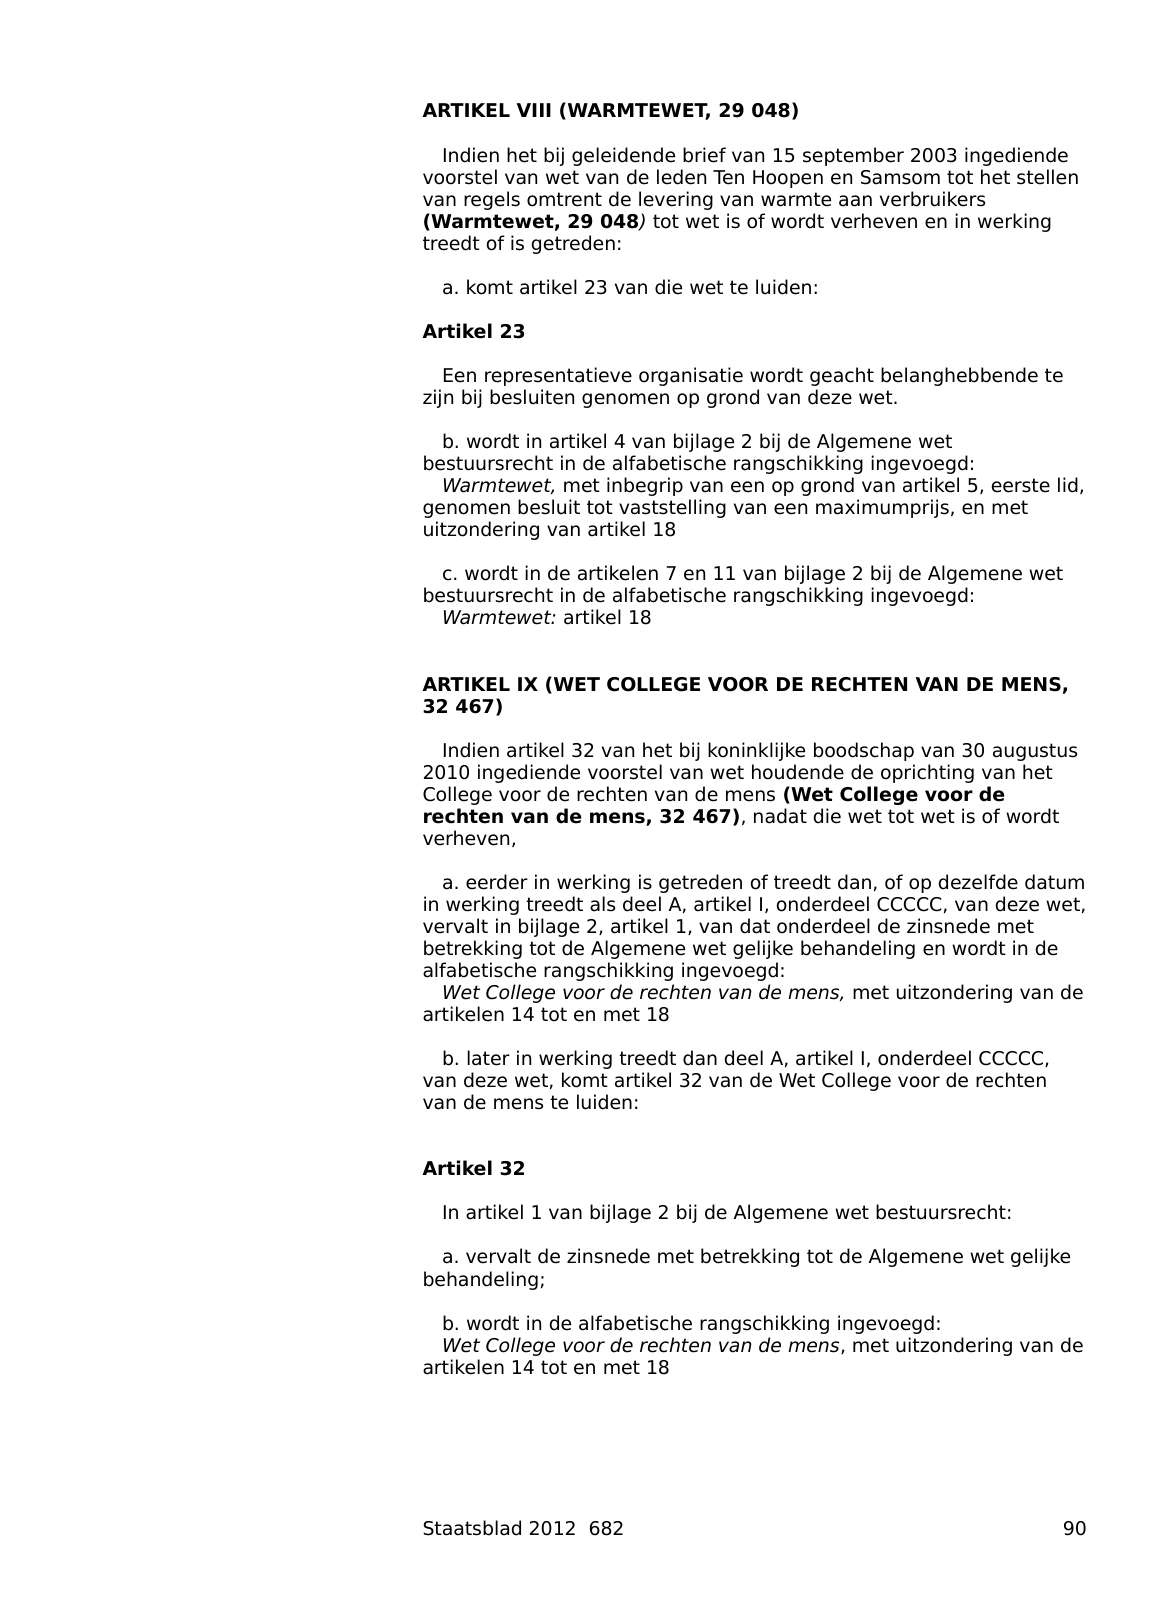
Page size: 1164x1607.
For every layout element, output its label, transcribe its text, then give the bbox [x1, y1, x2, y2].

subtitle ARTIKEL IX (WET COLLEGE VOOR DE RECHTEN VAN DE MENS, 32 467) [422, 673, 1087, 717]
text Indien artikel 32 van het bij koninklijke boodschap van 30 augustus 2010 ingediende voorstel van wet houdende de oprichting van het College voor de rechten van de mens (Wet College voor de rechten van de mens, 32 467), nadat die wet tot wet is of wordt verheven, [422, 740, 1087, 849]
text Indien het bij geleidende brief van 15 september 2003 ingediende voorstel van wet van de leden Ten Hoopen en Samsom tot het stellen van regels omtrent de levering van warmte aan verbruikers (Warmtewet, 29 048) tot wet is of wordt verheven en in werking treedt of is getreden: [422, 144, 1087, 254]
text a. vervalt de zinsnede met betrekking tot de Algemene wet gelijke behandeling; [422, 1246, 1087, 1290]
text a. eerder in werking is getreden of treedt dan, of op dezelfde datum in werking treedt als deel A, artikel I, onderdeel CCCCC, van deze wet, vervalt in bijlage 2, artikel 1, van dat onderdeel de zinsnede met betrekking tot de Algemene wet gelijke behandeling en wordt in de alfabetische rangschikking ingevoegd: [422, 872, 1087, 982]
text Een representatieve organisatie wordt geacht belanghebbende te zijn bij besluiten genomen op grond van deze wet. [422, 365, 1087, 409]
text Wet College voor de rechten van de mens, met uitzondering van de artikelen 14 tot en met 18 [422, 982, 1087, 1026]
text Warmtewet, met inbegrip van een op grond van artikel 5, eerste lid, genomen besluit tot vaststelling van een maximumprijs, en met uitzondering van artikel 18 [422, 475, 1087, 541]
text b. later in werking treedt dan deel A, artikel I, onderdeel CCCCC, van deze wet, komt artikel 32 van de Wet College voor de rechten van de mens te luiden: [422, 1048, 1087, 1114]
text In artikel 1 van bijlage 2 bij de Algemene wet bestuursrecht: [422, 1202, 1087, 1224]
text Warmtewet: artikel 18 [422, 607, 1087, 629]
text c. wordt in de artikelen 7 en 11 van bijlage 2 bij de Algemene wet bestuursrecht in de alfabetische rangschikking ingevoegd: [422, 563, 1087, 607]
subtitle Artikel 32 [422, 1158, 1087, 1180]
text a. komt artikel 23 van die wet te luiden: [422, 277, 1087, 299]
subtitle ARTIKEL VIII (WARMTEWET, 29 048) [422, 100, 1087, 122]
text b. wordt in artikel 4 van bijlage 2 bij de Algemene wet bestuursrecht in de alfabetische rangschikking ingevoegd: [422, 431, 1087, 475]
text Wet College voor de rechten van de mens, met uitzondering van de artikelen 14 tot en met 18 [422, 1334, 1087, 1378]
subtitle Artikel 23 [422, 321, 1087, 343]
text b. wordt in de alfabetische rangschikking ingevoegd: [422, 1313, 1087, 1334]
